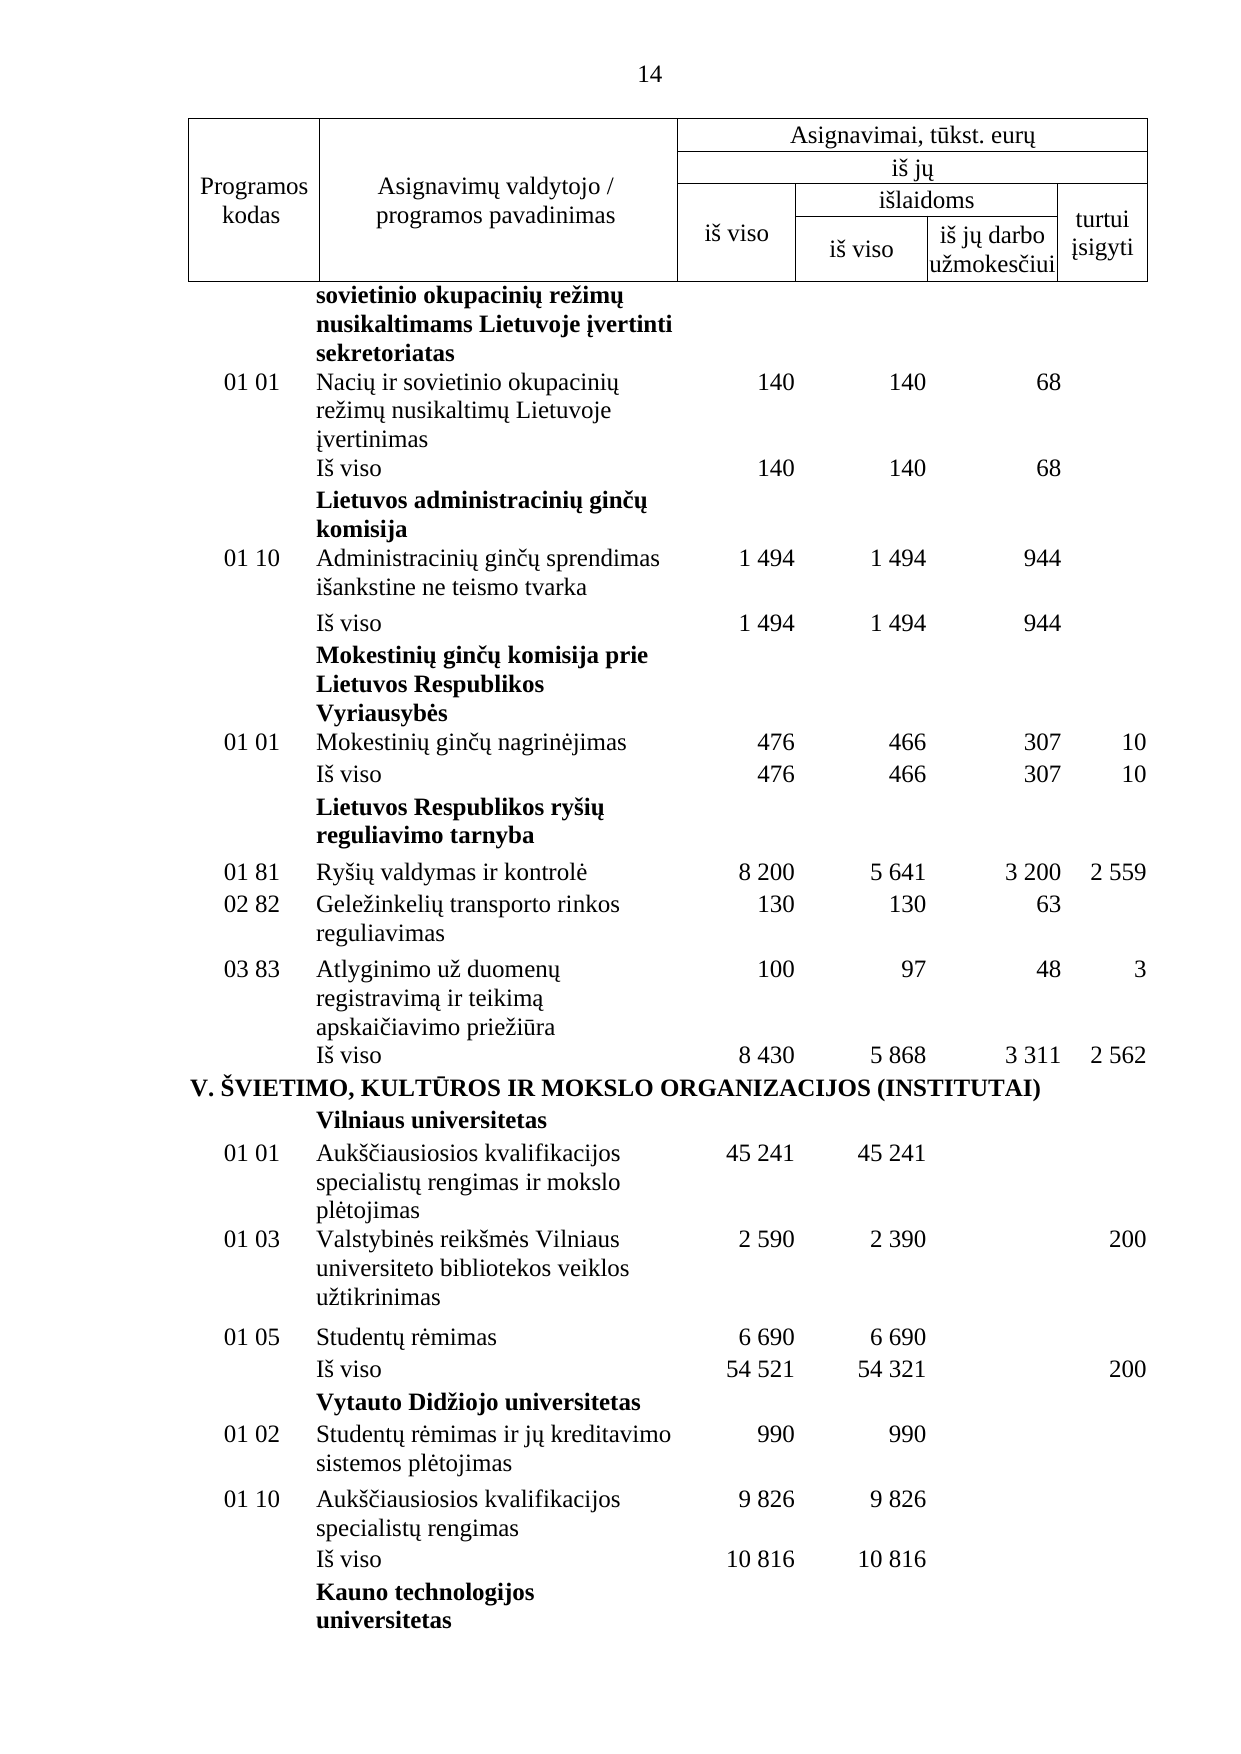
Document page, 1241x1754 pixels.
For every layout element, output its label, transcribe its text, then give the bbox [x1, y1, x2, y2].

table_cell [1148, 1138, 1153, 1224]
table_cell [177, 281, 189, 367]
table_cell [678, 1577, 796, 1634]
table_cell Studentų rėmimas [315, 1322, 678, 1354]
table_cell [927, 1544, 1062, 1577]
table_cell [189, 486, 315, 543]
table_cell 10 [1062, 759, 1147, 792]
table_cell Atlyginimo už duomenų registravimą ir teikimą apskaičiavimo priežiūra [315, 954, 678, 1041]
table_cell 140 [796, 453, 927, 486]
table_cell 10 [1062, 727, 1147, 759]
table_cell [1148, 1354, 1153, 1387]
table_cell [1062, 1106, 1147, 1138]
table_cell [189, 641, 315, 727]
table_cell [177, 1322, 189, 1354]
table_cell 2 590 [678, 1224, 796, 1322]
table_cell [1148, 889, 1153, 954]
table_cell [1148, 1073, 1153, 1106]
table_cell V. ŠVIETIMO, KULTŪROS IR MOKSLO ORGANIZACIJOS (INSTITUTAI) [189, 1073, 1062, 1106]
table_cell [927, 641, 1062, 727]
table_cell 1 494 [678, 608, 796, 641]
table_cell [177, 1387, 189, 1419]
table_cell [796, 1577, 927, 1634]
table_cell 8 430 [678, 1041, 796, 1073]
table_cell [796, 641, 927, 727]
table_header Asignavimų valdytojo / programos pavadinimas [320, 119, 677, 281]
table_cell [177, 1138, 189, 1224]
table_cell [1148, 281, 1153, 367]
table_cell 10 816 [796, 1544, 927, 1577]
table_cell [1062, 1484, 1147, 1544]
table_cell 944 [927, 543, 1062, 608]
table_cell [177, 857, 189, 889]
table_cell 2 562 [1062, 1041, 1147, 1073]
table_cell sovietinio okupacinių režimų nusikaltimams Lietuvoje įvertinti sekretoriatas [315, 282, 678, 367]
table_cell 68 [927, 453, 1062, 486]
table_cell [678, 486, 796, 543]
table_cell [678, 1387, 796, 1419]
table_cell [177, 453, 189, 486]
table_cell Aukščiausiosios kvalifikacijos specialistų rengimas ir mokslo plėtojimas [315, 1138, 678, 1224]
table_cell [1148, 1544, 1153, 1577]
table_cell [927, 282, 1062, 367]
table_cell [189, 1544, 315, 1577]
table_cell išlaidoms [796, 184, 1057, 216]
table_cell [189, 608, 315, 641]
table_cell [927, 1484, 1062, 1544]
table_cell [927, 1419, 1062, 1484]
table_cell [1062, 1322, 1147, 1354]
table_cell [177, 954, 189, 1041]
table_cell 140 [678, 367, 796, 453]
table_cell [189, 453, 315, 486]
table_cell 466 [796, 727, 927, 759]
table_header Programos kodas [189, 119, 319, 281]
table_cell [189, 282, 315, 367]
table_cell [796, 486, 927, 543]
table_cell 45 241 [796, 1138, 927, 1224]
table_cell [927, 486, 1062, 543]
table_cell [177, 1577, 189, 1634]
table_cell Valstybinės reikšmės Vilniaus universiteto bibliotekos veiklos užtikrinimas [315, 1224, 678, 1322]
table_cell [189, 1106, 315, 1138]
table_cell [189, 1041, 315, 1073]
table_cell [927, 1322, 1062, 1354]
table_cell [1148, 486, 1153, 543]
table_cell [927, 792, 1062, 857]
table_cell [1062, 367, 1147, 453]
table_cell Geležinkelių transporto rinkos reguliavimas [315, 889, 678, 954]
table_cell 476 [678, 759, 796, 792]
table_cell [177, 486, 189, 543]
table_cell [796, 282, 927, 367]
table_cell [1062, 1544, 1147, 1577]
table_cell [189, 759, 315, 792]
table_cell 6 690 [678, 1322, 796, 1354]
table_cell [1148, 1041, 1153, 1073]
table_cell 48 [927, 954, 1062, 1041]
table_cell Lietuvos administracinių ginčų komisija [315, 486, 678, 543]
table_cell [1062, 453, 1147, 486]
table_cell [177, 759, 189, 792]
table_cell Mokestinių ginčų komisija prie Lietuvos Respublikos Vyriausybės [315, 641, 678, 727]
table_cell [927, 1224, 1062, 1322]
table_cell Aukščiausiosios kvalifikacijos specialistų rengimas [315, 1484, 678, 1544]
table_cell [177, 641, 189, 727]
table_cell [1148, 543, 1153, 608]
table_cell 01 10 [189, 1484, 315, 1544]
table_cell [1148, 1387, 1153, 1419]
table_cell [796, 1106, 927, 1138]
table_cell iš viso [796, 217, 927, 281]
table_cell [189, 792, 315, 857]
table_cell 6 690 [796, 1322, 927, 1354]
table_cell [177, 367, 189, 453]
table_cell 130 [796, 889, 927, 954]
table_cell [1148, 216, 1153, 281]
table_cell 01 81 [189, 857, 315, 889]
table_cell [678, 792, 796, 857]
table_cell [177, 183, 188, 216]
table_cell 5 641 [796, 857, 927, 889]
table_cell 01 01 [189, 1138, 315, 1224]
table_cell 01 03 [189, 1224, 315, 1322]
table_cell [177, 1106, 189, 1138]
table_cell 140 [678, 453, 796, 486]
table_cell 01 10 [189, 543, 315, 608]
table_cell 9 826 [678, 1484, 796, 1544]
table_cell [1062, 1073, 1147, 1106]
table_cell 1 494 [796, 608, 927, 641]
table_cell [1148, 1484, 1153, 1544]
table_cell 68 [927, 367, 1062, 453]
table_cell [177, 1484, 189, 1544]
table_cell 5 868 [796, 1041, 927, 1073]
table_cell [177, 792, 189, 857]
table_cell 944 [927, 608, 1062, 641]
table_cell 97 [796, 954, 927, 1041]
table_cell [1148, 1419, 1153, 1484]
table_cell [927, 1387, 1062, 1419]
table_cell turtui įsigyti [1058, 184, 1147, 281]
table_cell [189, 1387, 315, 1419]
table_cell [1148, 954, 1153, 1041]
table_cell 466 [796, 759, 927, 792]
table_cell 45 241 [678, 1138, 796, 1224]
table_cell 307 [927, 759, 1062, 792]
table_cell Lietuvos Respublikos ryšių reguliavimo tarnyba [315, 792, 678, 857]
table_header [177, 118, 188, 151]
table_cell 54 321 [796, 1354, 927, 1387]
table_cell [927, 1577, 1062, 1634]
table_cell [177, 1354, 189, 1387]
table_header Asignavimai, tūkst. eurų [678, 119, 1147, 151]
table_cell 10 816 [678, 1544, 796, 1577]
table_cell [678, 282, 796, 367]
table_cell [678, 641, 796, 727]
table_cell 100 [678, 954, 796, 1041]
table_cell 54 521 [678, 1354, 796, 1387]
table_cell [1148, 608, 1153, 641]
table_cell Iš viso [315, 608, 678, 641]
table_cell [1062, 486, 1147, 543]
table_cell [1148, 792, 1153, 857]
table_cell [1062, 889, 1147, 954]
table_cell Administracinių ginčų sprendimas išankstine ne teismo tvarka [315, 543, 678, 608]
table_cell 200 [1062, 1224, 1147, 1322]
table_cell [177, 1073, 189, 1106]
table_cell Vytauto Didžiojo universitetas [315, 1387, 678, 1419]
table_cell Iš viso [315, 1041, 678, 1073]
table_header [1148, 118, 1153, 151]
table_cell [796, 1387, 927, 1419]
table_cell [177, 216, 188, 281]
table_cell [177, 1544, 189, 1577]
table_cell [1148, 151, 1153, 183]
table_cell 2 559 [1062, 857, 1147, 889]
table_cell 990 [796, 1419, 927, 1484]
table_cell [177, 1224, 189, 1322]
table_cell 990 [678, 1419, 796, 1484]
table_cell 1 494 [678, 543, 796, 608]
table_cell 02 82 [189, 889, 315, 954]
table_cell [1148, 453, 1153, 486]
table_cell 476 [678, 727, 796, 759]
table_cell [1148, 857, 1153, 889]
table_cell 03 83 [189, 954, 315, 1041]
table_cell [1062, 543, 1147, 608]
table_cell iš jų [678, 152, 1147, 183]
table_cell [1148, 1224, 1153, 1322]
table_cell 01 01 [189, 367, 315, 453]
table_cell [1062, 1577, 1147, 1634]
table_cell [927, 1138, 1062, 1224]
table_cell Nacių ir sovietinio okupacinių režimų nusikaltimų Lietuvoje įvertinimas [315, 367, 678, 453]
table_cell [927, 1106, 1062, 1138]
table_cell 01 01 [189, 727, 315, 759]
table_cell iš jų darbo užmokesčiui [928, 217, 1057, 281]
table_cell 200 [1062, 1354, 1147, 1387]
table_cell 3 200 [927, 857, 1062, 889]
table_cell [1148, 1106, 1153, 1138]
table_cell [177, 543, 189, 608]
table_cell [678, 1106, 796, 1138]
table_cell Iš viso [315, 453, 678, 486]
table_cell Kauno technologijos universitetas [315, 1577, 678, 1634]
table_cell 130 [678, 889, 796, 954]
table_cell 01 05 [189, 1322, 315, 1354]
table_cell 2 390 [796, 1224, 927, 1322]
table_cell [1062, 1138, 1147, 1224]
table_cell 9 826 [796, 1484, 927, 1544]
table_cell [927, 1354, 1062, 1387]
table_cell [1148, 641, 1153, 727]
table_cell Vilniaus universitetas [315, 1106, 678, 1138]
table_cell [177, 727, 189, 759]
table_cell [1148, 1577, 1153, 1634]
table_cell Ryšių valdymas ir kontrolė [315, 857, 678, 889]
table_cell [177, 889, 189, 954]
table_cell Iš viso [315, 1544, 678, 1577]
table_cell [1062, 608, 1147, 641]
table_cell 3 [1062, 954, 1147, 1041]
table_cell iš viso [678, 184, 795, 281]
table_cell Studentų rėmimas ir jų kreditavimo sistemos plėtojimas [315, 1419, 678, 1484]
table_cell 1 494 [796, 543, 927, 608]
table_cell [189, 1577, 315, 1634]
table_cell [177, 1419, 189, 1484]
table_cell [189, 1354, 315, 1387]
table_cell [1148, 759, 1153, 792]
table_cell [1148, 367, 1153, 453]
table_cell Iš viso [315, 1354, 678, 1387]
table_cell [177, 151, 188, 183]
table_cell [177, 1041, 189, 1073]
table_cell 3 311 [927, 1041, 1062, 1073]
table_cell [796, 792, 927, 857]
table_cell [177, 608, 189, 641]
table_cell [1062, 1387, 1147, 1419]
table_cell Mokestinių ginčų nagrinėjimas [315, 727, 678, 759]
table_cell [1062, 641, 1147, 727]
table_cell 8 200 [678, 857, 796, 889]
table_cell [1062, 1419, 1147, 1484]
table_cell [1062, 792, 1147, 857]
table_cell [1148, 1322, 1153, 1354]
table_cell 140 [796, 367, 927, 453]
table_cell 63 [927, 889, 1062, 954]
table_cell Iš viso [315, 759, 678, 792]
table_cell [1148, 727, 1153, 759]
table_cell [1062, 282, 1147, 367]
table_cell [1148, 183, 1153, 216]
table_cell 307 [927, 727, 1062, 759]
table_cell 01 02 [189, 1419, 315, 1484]
